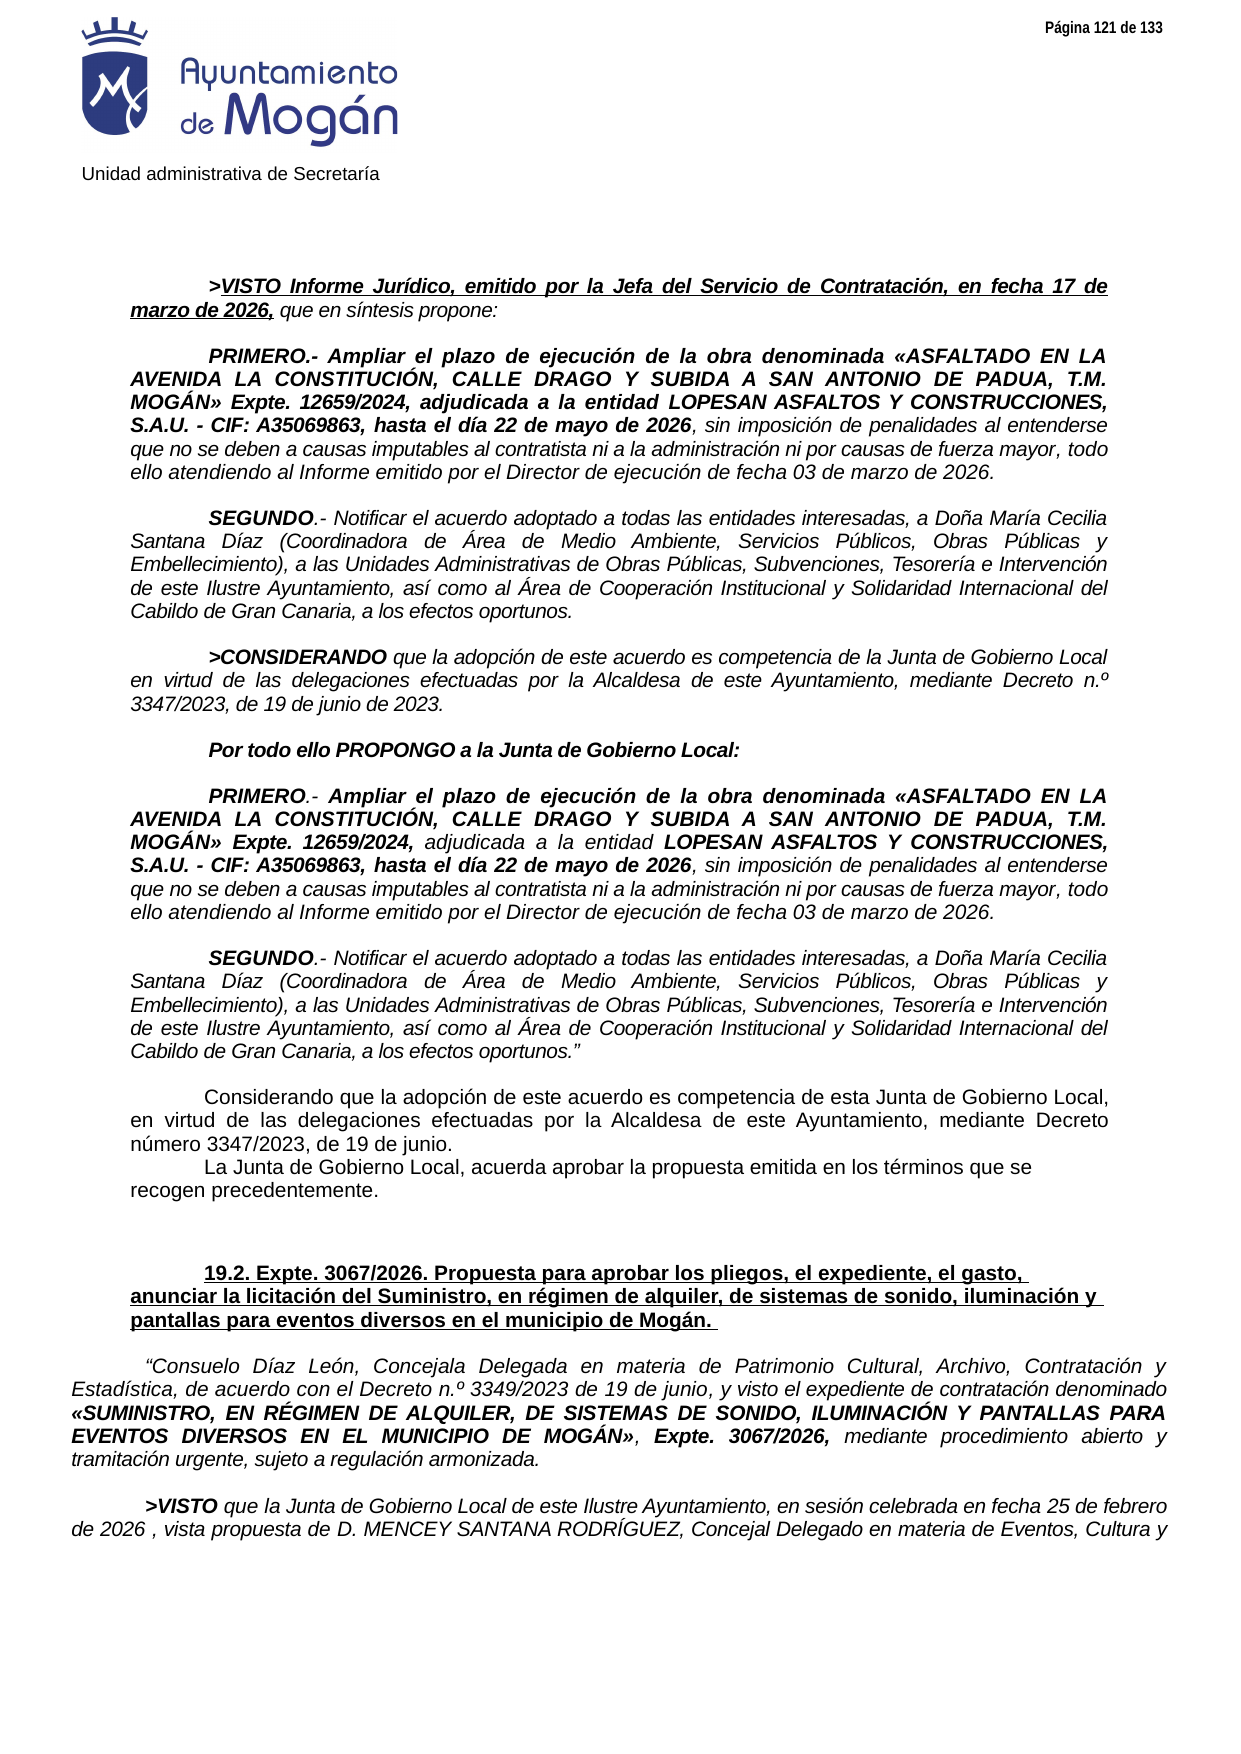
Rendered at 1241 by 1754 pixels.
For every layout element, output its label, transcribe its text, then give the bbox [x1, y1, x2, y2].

text “Consuelo Díaz León, Concejala Delegada en materia de Patrimonio Cultural, Archivo, Contratación y Estadística, de acuerdo con el Decreto n.º 3349/2023 de 19 de junio, y visto el expediente de contratación denominado «SUMINISTRO, EN RÉGIMEN DE ALQUILER, DE SISTEMAS DE SONIDO, ILUMINACIÓN Y PANTALLAS PARA EVENTOS DIVERSOS EN EL MUNICIPIO DE MOGÁN», Expte. 3067/2026, mediante procedimiento abierto y tramitación urgente, sujeto a regulación armonizada. [71, 1355, 1169, 1471]
text SEGUNDO.- Notificar el acuerdo adoptado a todas las entidades interesadas, a Doña María Cecilia Santana Díaz (Coordinadora de Área de Medio Ambiente, Servicios Públicos, Obras Públicas y Embellecimiento), a las Unidades Administrativas de Obras Públicas, Subvenciones, Tesorería e Intervención de este Ilustre Ayuntamiento, así como al Área de Cooperación Institucional y Solidaridad Internacional del Cabildo de Gran Canaria, a los efectos oportunos. [130, 507, 1110, 623]
text PRIMERO.- Ampliar el plazo de ejecución de la obra denominada «ASFALTADO EN LA AVENIDA LA CONSTITUCIÓN, CALLE DRAGO Y SUBIDA A SAN ANTONIO DE PADUA, T.M. MOGÁN» Expte. 12659/2024, adjudicada a la entidad LOPESAN ASFALTOS Y CONSTRUCCIONES, S.A.U. - CIF: A35069863, hasta el día 22 de mayo de 2026, sin imposición de penalidades al entenderse que no se deben a causas imputables al contratista ni a la administración ni por causas de fuerza mayor, todo ello atendiendo al Informe emitido por el Director de ejecución de fecha 03 de marzo de 2026. [130, 344, 1110, 484]
picture [81, 17, 398, 153]
text La Junta de Gobierno Local, acuerda aprobar la propuesta emitida en los términos que se recogen precedentemente. [130, 1155, 1110, 1202]
text >VISTO que la Junta de Gobierno Local de este Ilustre Ayuntamiento, en sesión celebrada en fecha 25 de febrero de 2026 , vista propuesta de D. MENCEY SANTANA RODRÍGUEZ, Concejal Delegado en materia de Eventos, Cultura y [71, 1494, 1169, 1541]
text >VISTO Informe Jurídico, emitido por la Jefa del Servicio de Contratación, en fecha 17 de marzo de 2026, que en síntesis propone: [130, 275, 1110, 321]
text PRIMERO.- Ampliar el plazo de ejecución de la obra denominada «ASFALTADO EN LA AVENIDA LA CONSTITUCIÓN, CALLE DRAGO Y SUBIDA A SAN ANTONIO DE PADUA, T.M. MOGÁN» Expte. 12659/2024, adjudicada a la entidad LOPESAN ASFALTOS Y CONSTRUCCIONES, S.A.U. - CIF: A35069863, hasta el día 22 de mayo de 2026, sin imposición de penalidades al entenderse que no se deben a causas imputables al contratista ni a la administración ni por causas de fuerza mayor, todo ello atendiendo al Informe emitido por el Director de ejecución de fecha 03 de marzo de 2026. [130, 784, 1110, 924]
text SEGUNDO.- Notificar el acuerdo adoptado a todas las entidades interesadas, a Doña María Cecilia Santana Díaz (Coordinadora de Área de Medio Ambiente, Servicios Públicos, Obras Públicas y Embellecimiento), a las Unidades Administrativas de Obras Públicas, Subvenciones, Tesorería e Intervención de este Ilustre Ayuntamiento, así como al Área de Cooperación Institucional y Solidaridad Internacional del Cabildo de Gran Canaria, a los efectos oportunos.” [130, 947, 1110, 1063]
text 19.2. Expte. 3067/2026. Propuesta para aprobar los pliegos, el expediente, el gasto, anunciar la licitación del Suministro, en régimen de alquiler, de sistemas de sonido, iluminación y pantallas para eventos diversos en el municipio de Mogán. [130, 1262, 1110, 1332]
text Considerando que la adopción de este acuerdo es competencia de esta Junta de Gobierno Local, en virtud de las delegaciones efectuadas por la Alcaldesa de este Ayuntamiento, mediante Decreto número 3347/2023, de 19 de junio. [130, 1086, 1110, 1155]
text Por todo ello PROPONGO a la Junta de Gobierno Local: [130, 738, 1110, 761]
text >CONSIDERANDO que la adopción de este acuerdo es competencia de la Junta de Gobierno Local en virtud de las delegaciones efectuadas por la Alcaldesa de este Ayuntamiento, mediante Decreto n.º 3347/2023, de 19 de junio de 2023. [130, 646, 1110, 715]
